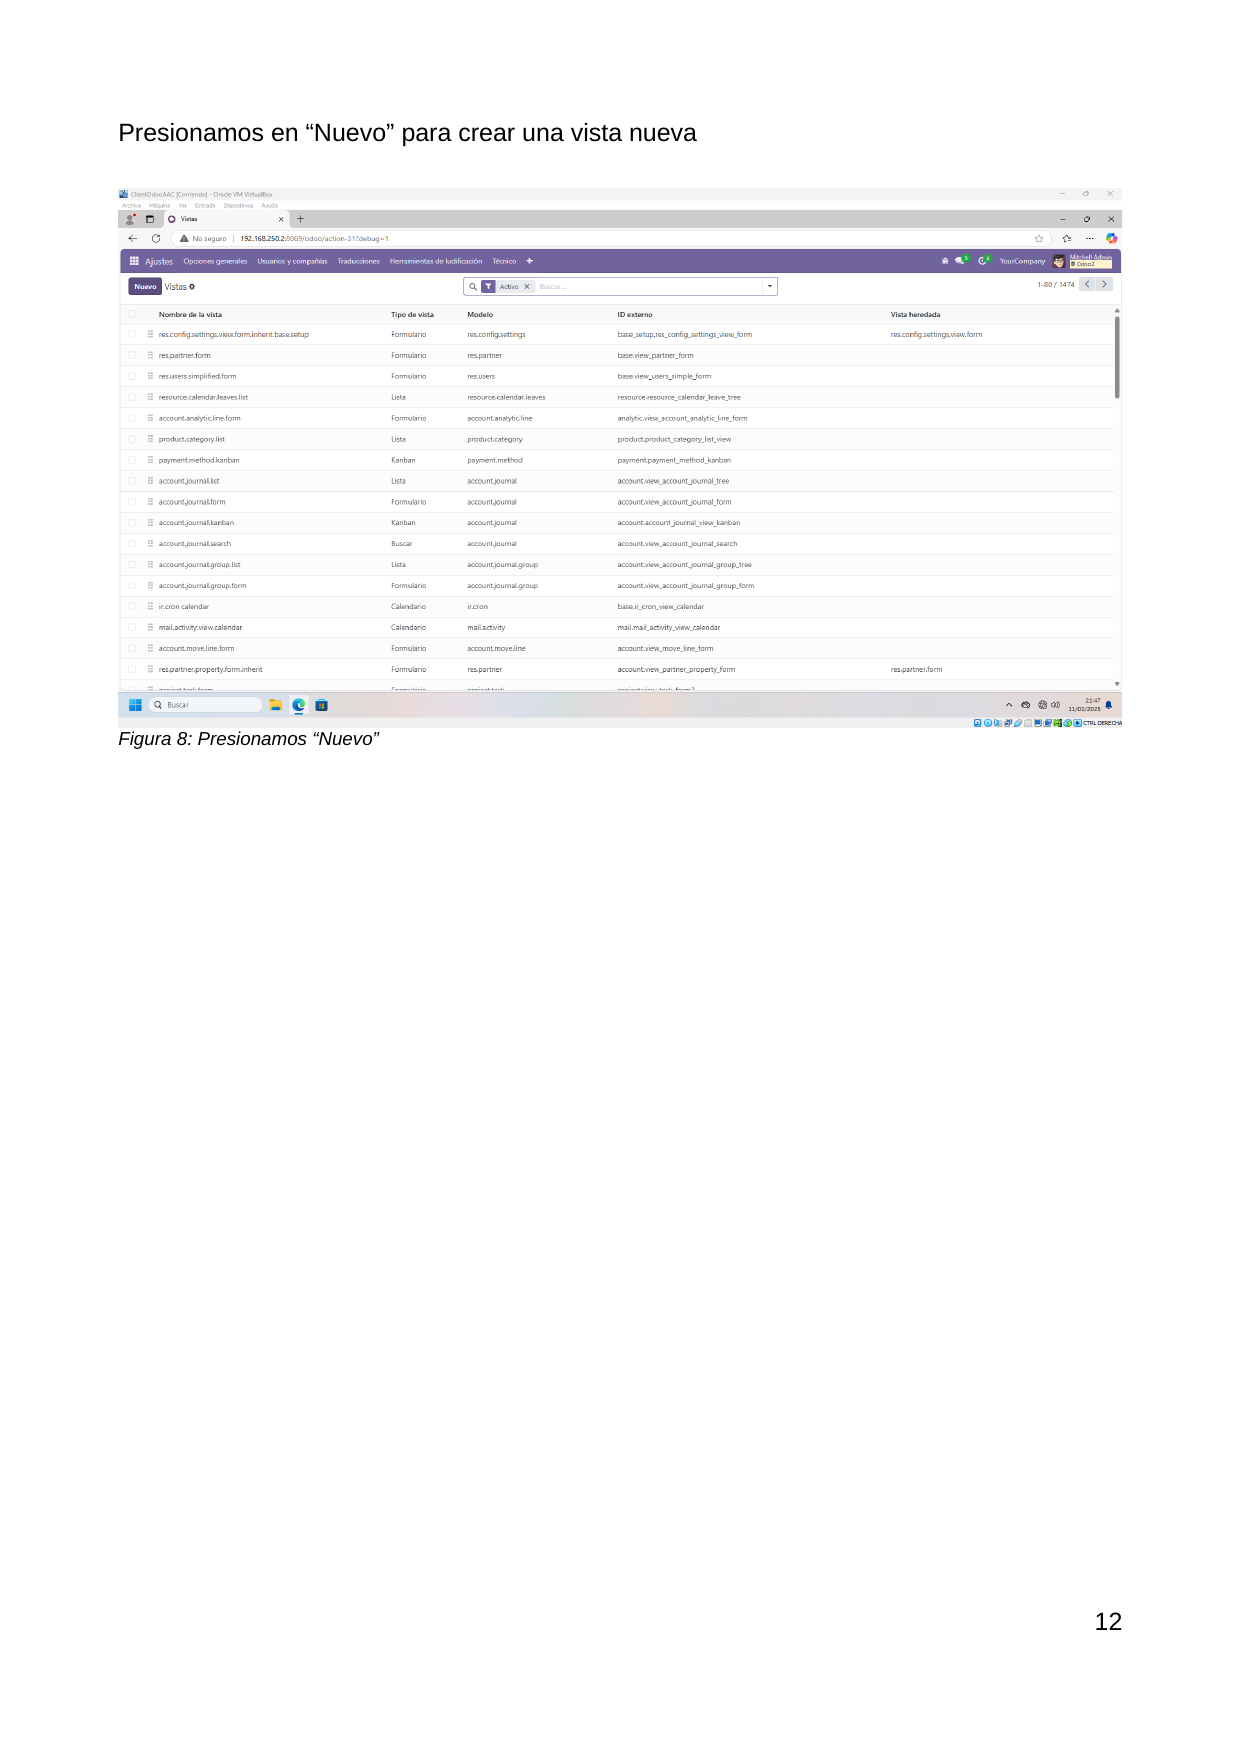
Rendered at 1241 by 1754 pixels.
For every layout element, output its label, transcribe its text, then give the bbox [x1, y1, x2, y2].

picture [118, 188, 1123, 728]
text Presionamos en “Nuevo” para crear una vista nueva [118, 118, 1122, 147]
text Figura 8: Presionamos “Nuevo” [118, 728, 1122, 749]
